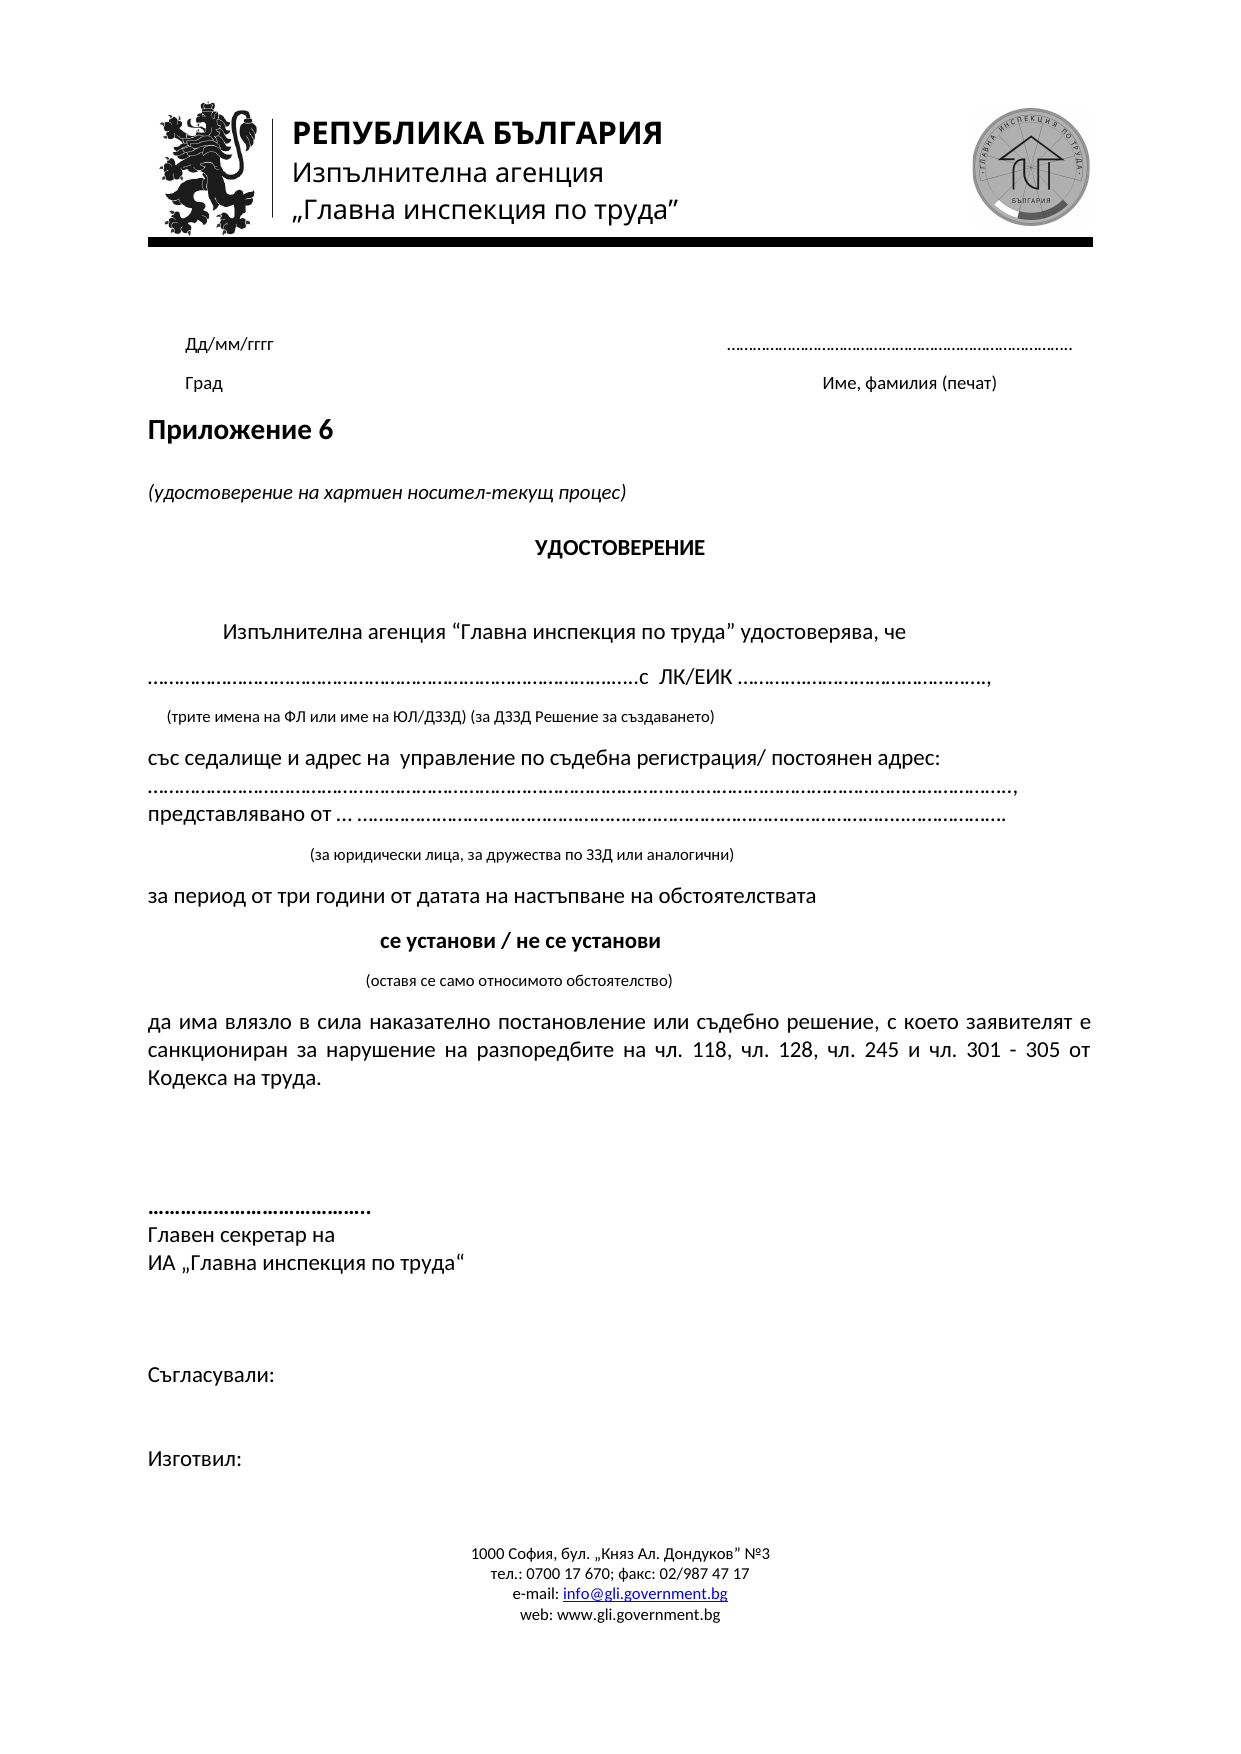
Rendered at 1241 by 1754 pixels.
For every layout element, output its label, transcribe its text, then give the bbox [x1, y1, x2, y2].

text ИА „Главна инспекция по труда“ [148, 1248, 1093, 1276]
text да има влязло в сила наказателно постановление или съдебно решение, с което заявителят е санкциониран за нарушение на разпоредбите на чл. 118, чл. 128, чл. 245 и чл. 301 - 305 от Кодекса на труда. [148, 1007, 1093, 1092]
text Изпълнителна агенция “Главна инспекция по труда” удостоверява, че [148, 617, 1093, 645]
text за период от три години от датата на настъпване на обстоятелствата [148, 881, 1093, 909]
text със седалище и адрес на управление по съдебна регистрация/ постоянен адрес: ……………………………………………………………………………………………………………………………………………….., представлявано от … …………………………………………………………………………………………..………………. [148, 743, 1093, 827]
text Град Име, фамилия (печат) [185, 371, 1093, 394]
text (трите имена на ФЛ или име на ЮЛ/ДЗЗД) (за ДЗЗД Решение за създаването) [148, 706, 1093, 727]
text се установи / не се установи [223, 926, 1093, 954]
text (за юридически лица, за дружества по ЗЗД или аналогични) [148, 844, 1093, 864]
text …………………………………………………………………………….…..с ЛК/ЕИК ………….……………………………., [148, 662, 1093, 690]
text Дд/мм/гггг …………………………………………………………………….. [185, 332, 1093, 355]
text Приложение 6 [148, 411, 1093, 447]
text (удостоверение на хартиен носител-текущ процес) [148, 479, 1093, 505]
text ………………………………….. [148, 1192, 1093, 1220]
table_header [291, 447, 856, 479]
text Съгласували: [148, 1360, 1093, 1388]
text Изготвил: [148, 1444, 1093, 1472]
table_header [856, 447, 1088, 479]
text УДОСТОВЕРЕНИЕ [148, 533, 1093, 561]
text Главен секретар на [148, 1220, 1093, 1248]
table_header [148, 447, 291, 479]
text (оставя се само относимото обстоятелство) [223, 971, 1093, 991]
